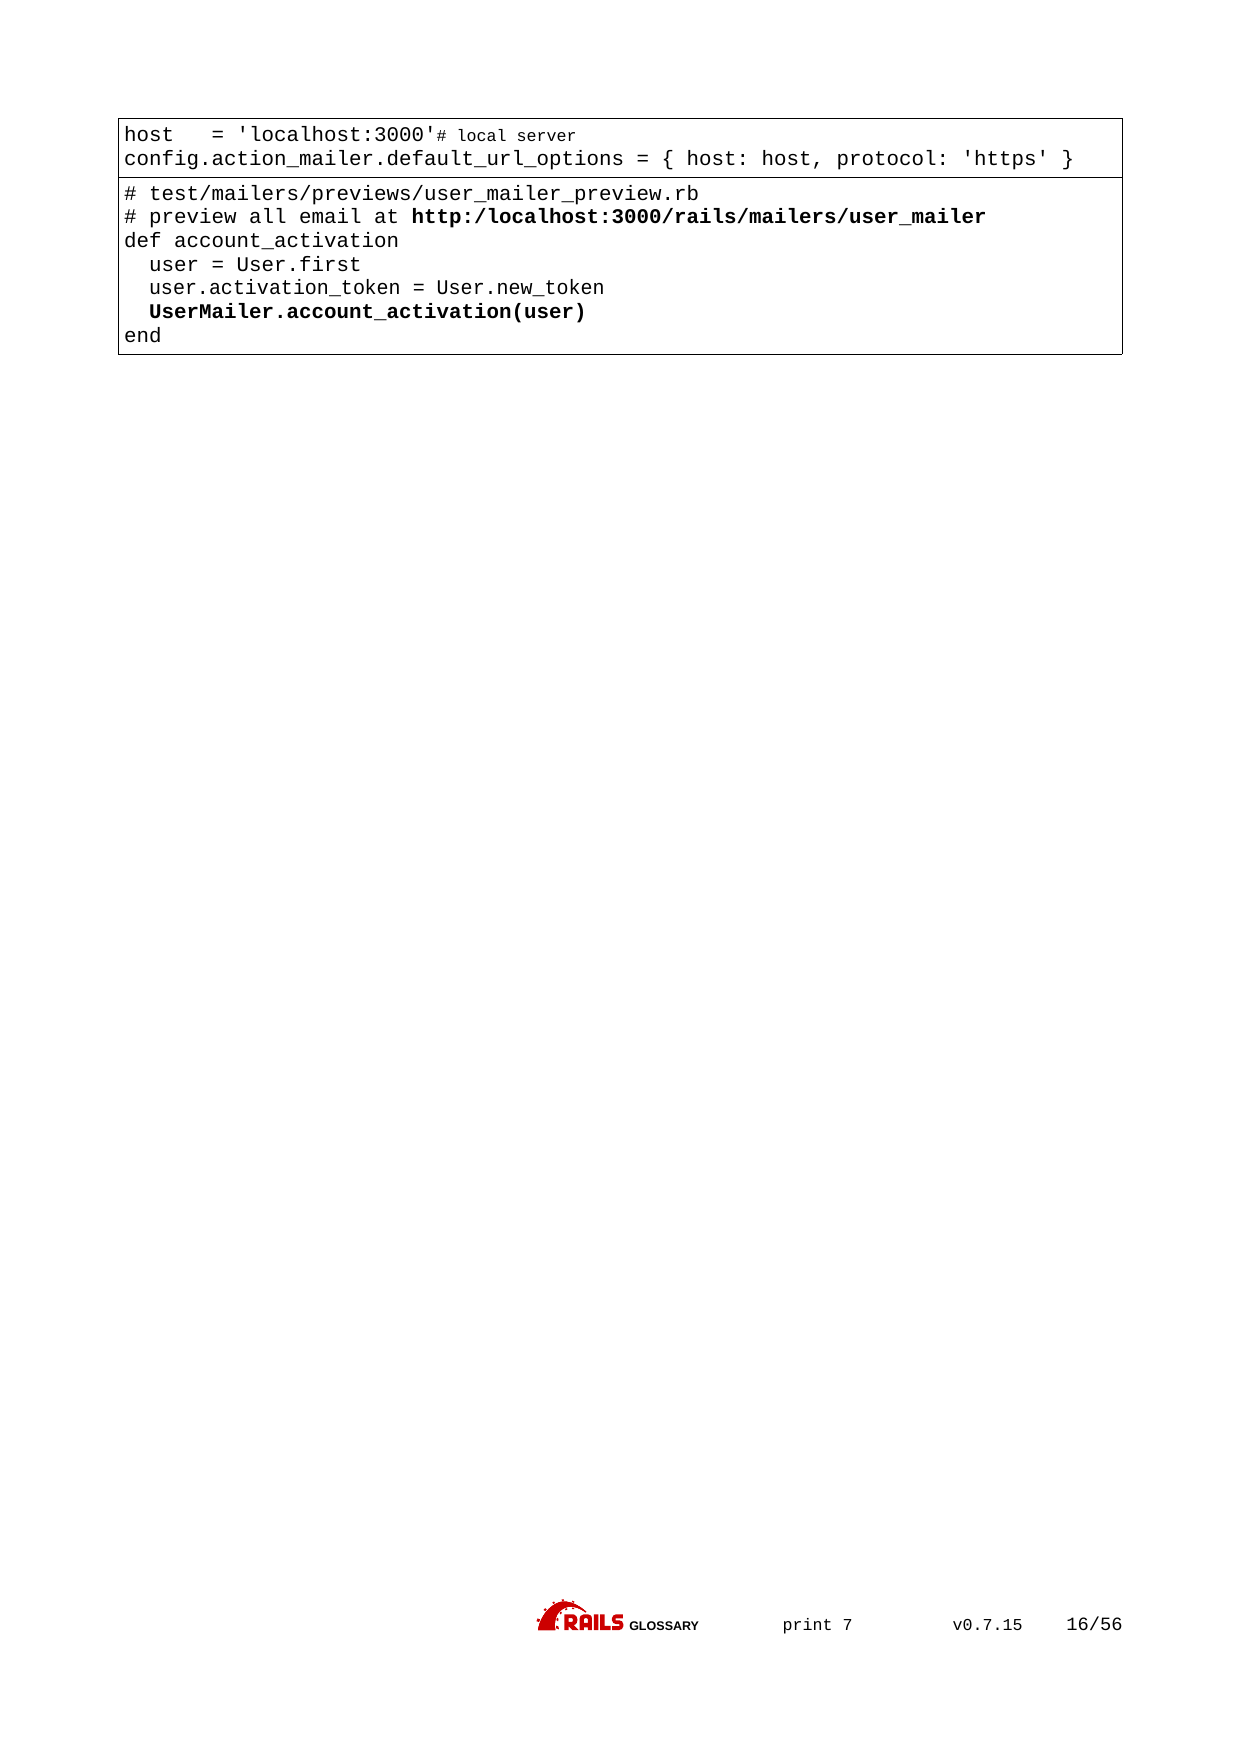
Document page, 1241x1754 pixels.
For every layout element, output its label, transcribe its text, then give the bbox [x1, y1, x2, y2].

table_header host = 'localhost:3000'# local server config.action_mailer.default_url_options = { host: host, protocol: 'https' } [119, 119, 1122, 177]
table_cell # test/mailers/previews/user_mailer_preview.rb # preview all email at http:/localhost:3000/rails/mailers/user_mailer def account_activation user = User.first user.activation_token = User.new_token UserMailer.account_activation(user) end [119, 178, 1122, 354]
